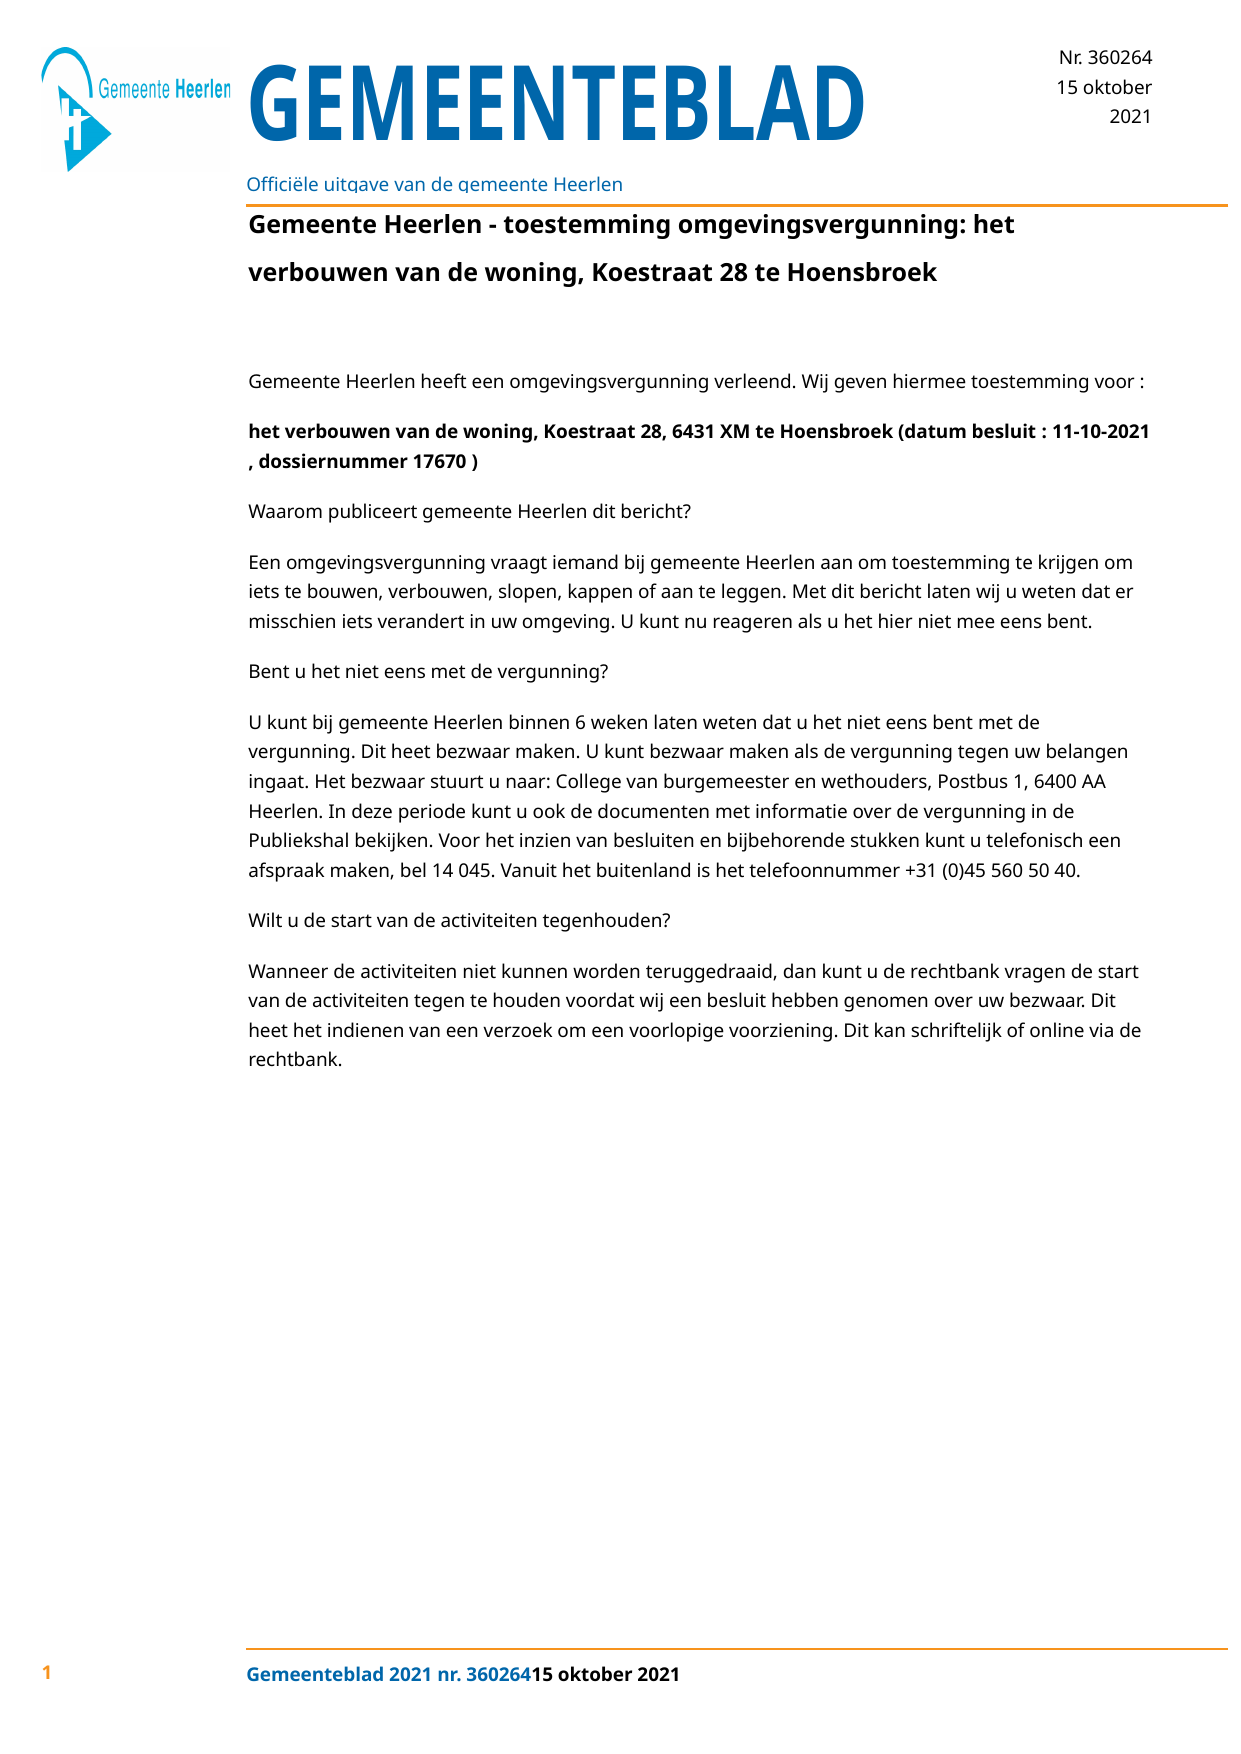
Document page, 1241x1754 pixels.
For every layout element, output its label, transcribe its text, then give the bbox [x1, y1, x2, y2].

picture [41, 47, 59, 70]
text Gemeente Heerlen - toestemming omgevingsvergunning: het verbouwen van de woning, Koestraat 28 te Hoensbroek [248, 207, 1152, 288]
text Bent u het niet eens met de vergunning? [248, 659, 1152, 684]
text Wilt u de start van de activiteiten tegenhouden? [248, 907, 1152, 933]
picture [41, 47, 231, 172]
text Een omgevingsvergunning vraagt iemand bij gemeente Heerlen aan om toestemming te krijgen om iets te bouwen, verbouwen, slopen, kappen of aan te leggen. Met dit bericht laten wij u weten dat er misschien iets verandert in uw omgeving. U kunt nu reageren als u het hier niet mee eens bent. [248, 549, 1152, 634]
text Wanneer de activiteiten niet kunnen worden teruggedraaid, dan kunt u de rechtbank vragen de start van de activiteiten tegen te houden voordat wij een besluit hebben genomen over uw bezwaar. Dit heet het indienen van een verzoek om een voorlopige voorziening. Dit kan schriftelijk of online via de rechtbank. [248, 958, 1152, 1072]
text Gemeente Heerlen heeft een omgevingsvergunning verleend. Wij geven hiermee toestemming voor : [248, 368, 1152, 394]
text U kunt bij gemeente Heerlen binnen 6 weken laten weten dat u het niet eens bent met de vergunning. Dit heet bezwaar maken. U kunt bezwaar maken als de vergunning tegen uw belangen ingaat. Het bezwaar stuurt u naar: College van burgemeester en wethouders, Postbus 1, 6400 AA Heerlen. In deze periode kunt u ook de documenten met informatie over de vergunning in de Publiekshal bekijken. Voor het inzien van besluiten en bijbehorende stukken kunt u telefonisch een afspraak maken, bel 14 045. Vanuit het buitenland is het telefoonnummer +31 (0)45 560 50 40. [248, 709, 1152, 883]
text Waarom publiceert gemeente Heerlen dit bericht? [248, 499, 1152, 524]
text het verbouwen van de woning, Koestraat 28, 6431 XM te Hoensbroek (datum besluit : 11-10-2021 , dossiernummer 17670 ) [248, 419, 1152, 474]
